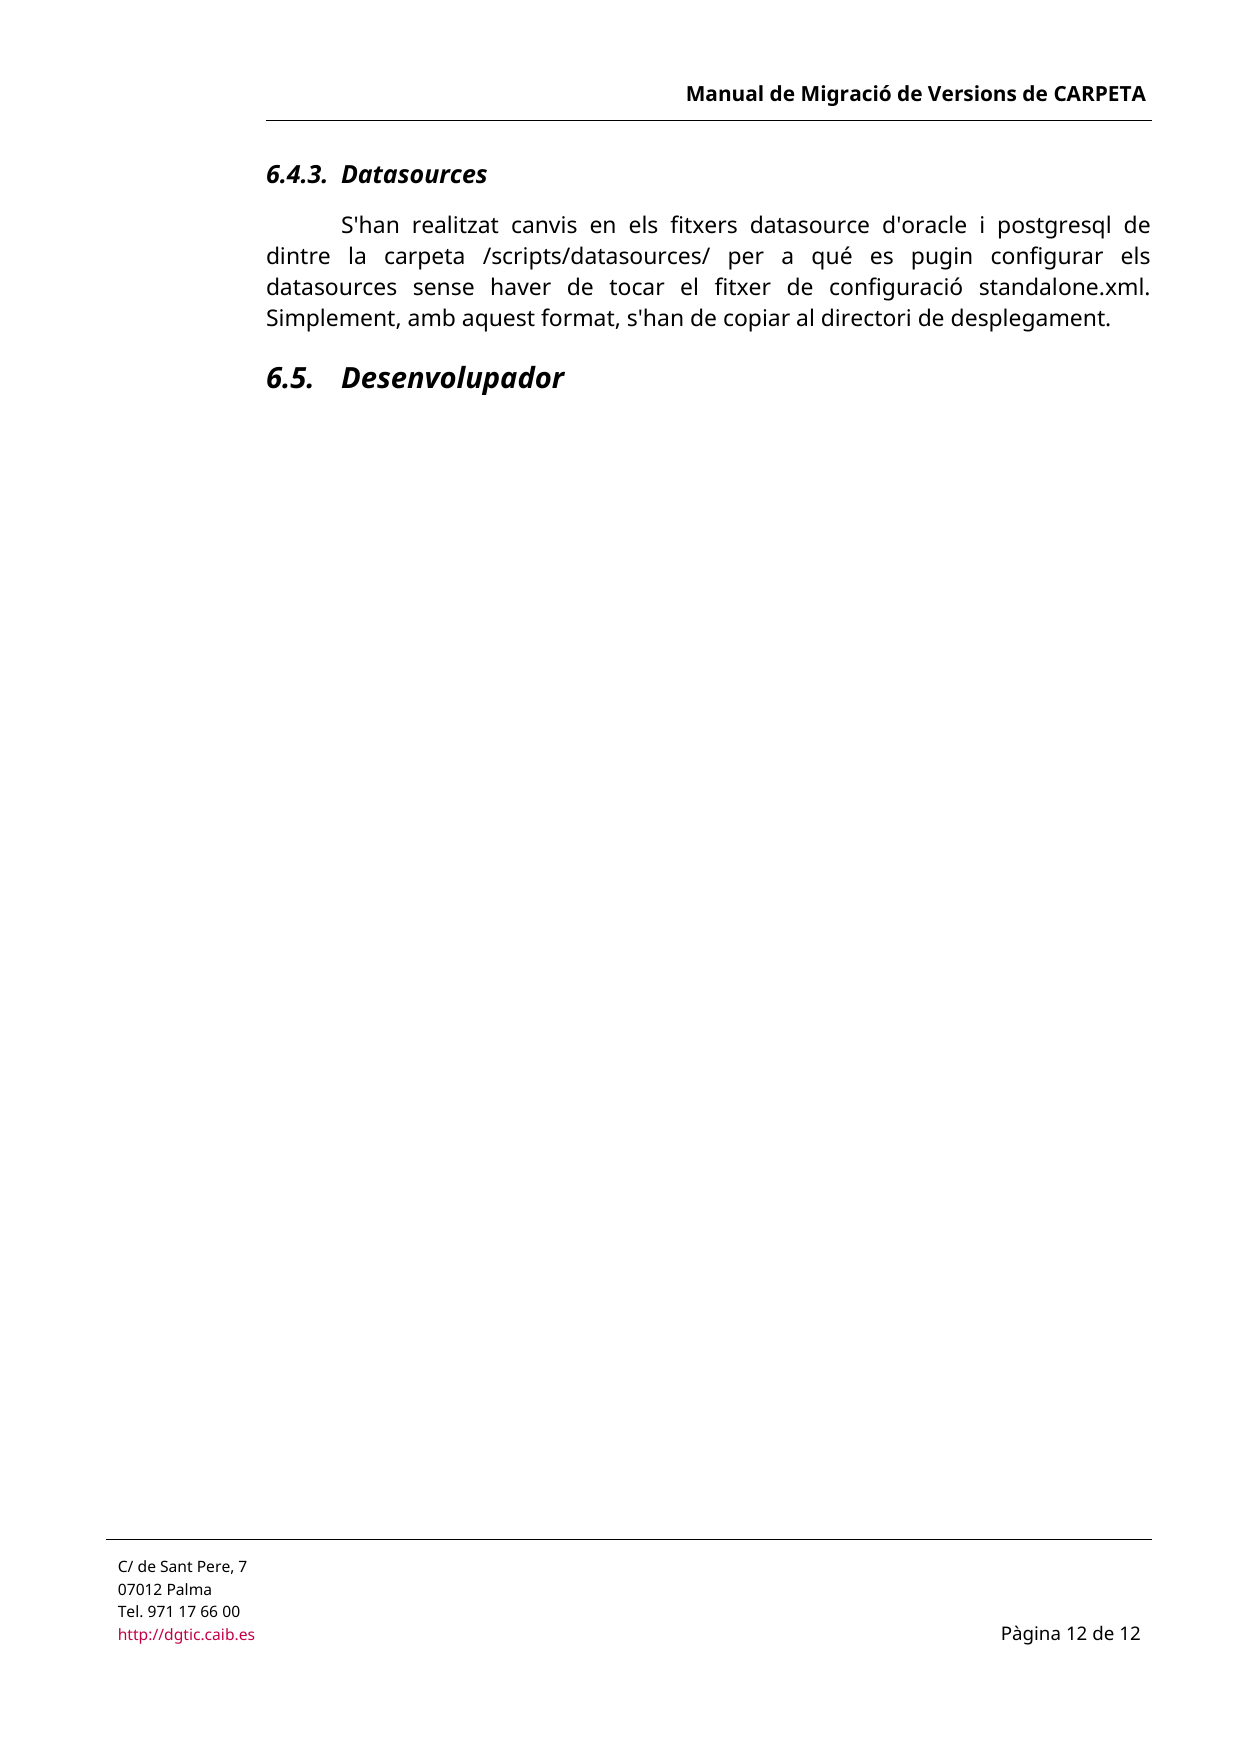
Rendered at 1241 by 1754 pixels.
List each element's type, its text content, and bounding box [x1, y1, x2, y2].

text S'han realitzat canvis en els fitxers datasource d'oracle i postgresql de dintre la carpeta /scripts/datasources/ per a qué es pugin configurar els datasources sense haver de tocar el fitxer de configuració standalone.xml. Simplement, amb aquest format, s'han de copiar al directori de desplegament. [266, 208, 1152, 333]
subtitle Datasources [266, 156, 1152, 191]
subtitle Desenvolupador [266, 357, 1152, 397]
